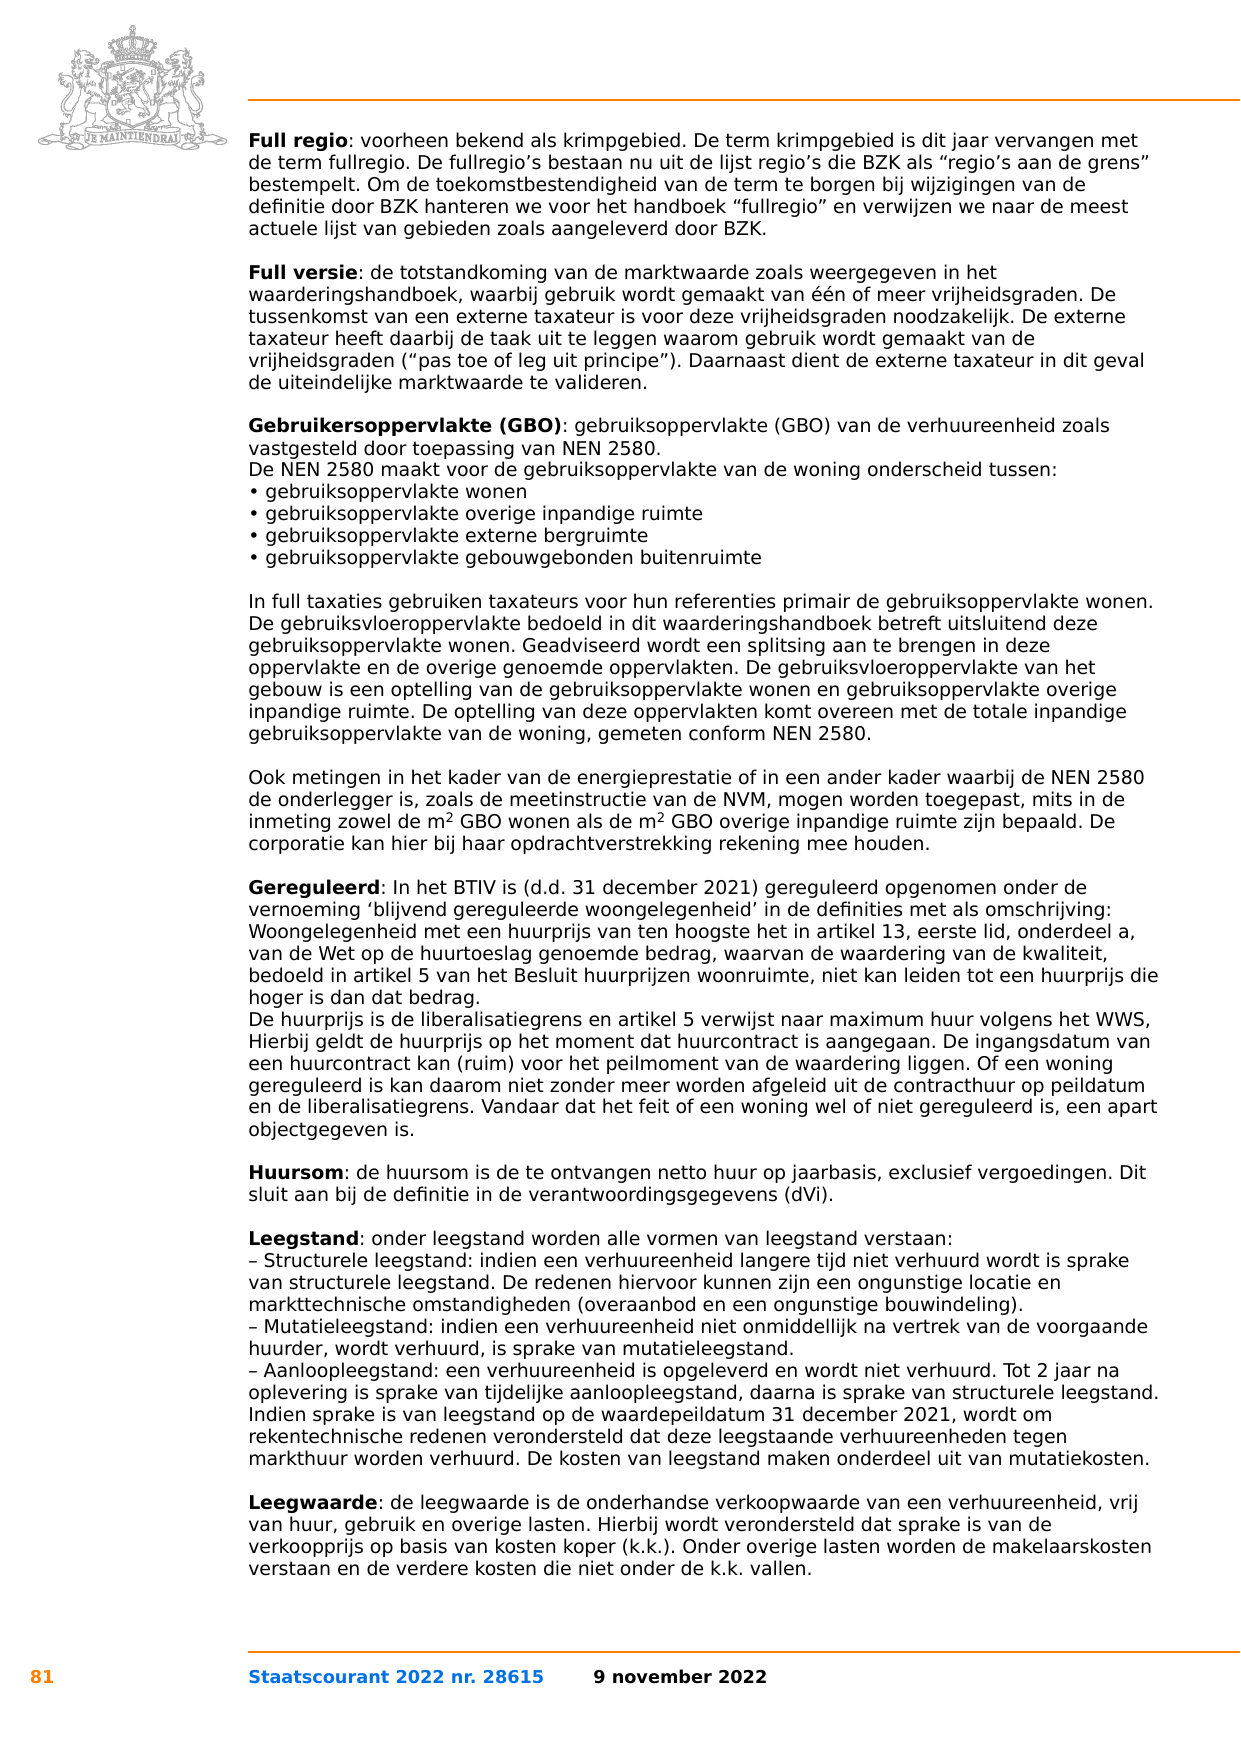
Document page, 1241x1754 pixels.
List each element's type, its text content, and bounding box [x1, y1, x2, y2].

text De gebruiksvloeroppervlakte bedoeld in dit waarderingshandboek betreft uitsluitend deze gebruiksoppervlakte wonen. Geadviseerd wordt een splitsing aan te brengen in deze oppervlakte en de overige genoemde oppervlakten. De gebruiksvloeroppervlakte van het gebouw is een optelling van de gebruiksoppervlakte wonen en gebruiksoppervlakte overige inpandige ruimte. De optelling van deze oppervlakten komt overeen met de totale inpandige gebruiksoppervlakte van de woning, gemeten conform NEN 2580. [248, 613, 1163, 745]
text Gereguleerd: In het BTIV is (d.d. 31 december 2021) gereguleerd opgenomen onder de vernoeming ‘blijvend gereguleerde woongelegenheid’ in de definities met als omschrijving: [248, 877, 1163, 921]
text Hierbij geldt de huurprijs op het moment dat huurcontract is aangegaan. De ingangsdatum van een huurcontract kan (ruim) voor het peilmoment van de waardering liggen. Of een woning gereguleerd is kan daarom niet zonder meer worden afgeleid uit de contracthuur op peildatum en de liberalisatiegrens. Vandaar dat het feit of een woning wel of niet gereguleerd is, een apart objectgegeven is. [248, 1031, 1163, 1140]
text Gebruikersoppervlakte (GBO): gebruiksoppervlakte (GBO) van de verhuureenheid zoals vastgesteld door toepassing van NEN 2580. [248, 415, 1163, 459]
text Huursom: de huursom is de te ontvangen netto huur op jaarbasis, exclusief vergoedingen. Dit sluit aan bij de definitie in de verantwoordingsgegevens (dVi). [248, 1162, 1163, 1206]
text • gebruiksoppervlakte wonen [248, 481, 1163, 503]
text – Structurele leegstand: indien een verhuureenheid langere tijd niet verhuurd wordt is sprake van structurele leegstand. De redenen hiervoor kunnen zijn een ongunstige locatie en markttechnische omstandigheden (overaanbod en een ongunstige bouwindeling). [248, 1250, 1163, 1316]
text Woongelegenheid met een huurprijs van ten hoogste het in artikel 13, eerste lid, onderdeel a, van de Wet op de huurtoeslag genoemde bedrag, waarvan de waardering van de kwaliteit, bedoeld in artikel 5 van het Besluit huurprijzen woonruimte, niet kan leiden tot een huurprijs die hoger is dan dat bedrag. [248, 921, 1163, 1008]
text – Mutatieleegstand: indien een verhuureenheid niet onmiddellijk na vertrek van de voorgaande huurder, wordt verhuurd, is sprake van mutatieleegstand. [248, 1316, 1163, 1360]
text Leegwaarde: de leegwaarde is de onderhandse verkoopwaarde van een verhuureenheid, vrij van huur, gebruik en overige lasten. Hierbij wordt verondersteld dat sprake is van de verkoopprijs op basis van kosten koper (k.k.). Onder overige lasten worden de makelaarskosten verstaan en de verdere kosten die niet onder de k.k. vallen. [248, 1492, 1163, 1580]
picture [38, 25, 227, 150]
text • gebruiksoppervlakte overige inpandige ruimte [248, 503, 1163, 525]
text Leegstand: onder leegstand worden alle vormen van leegstand verstaan: [248, 1228, 1163, 1250]
text • gebruiksoppervlakte externe bergruimte [248, 525, 1163, 547]
text De huurprijs is de liberalisatiegrens en artikel 5 verwijst naar maximum huur volgens het WWS, [248, 1008, 1163, 1031]
text De NEN 2580 maakt voor de gebruiksoppervlakte van de woning onderscheid tussen: [248, 459, 1163, 481]
text – Aanloopleegstand: een verhuureenheid is opgeleverd en wordt niet verhuurd. Tot 2 jaar na oplevering is sprake van tijdelijke aanloopleegstand, daarna is sprake van structurele leegstand. Indien sprake is van leegstand op de waardepeildatum 31 december 2021, wordt om rekentechnische redenen verondersteld dat deze leegstaande verhuureenheden tegen markthuur worden verhuurd. De kosten van leegstand maken onderdeel uit van mutatiekosten. [248, 1360, 1163, 1470]
text • gebruiksoppervlakte gebouwgebonden buitenruimte [248, 547, 1163, 569]
text Full regio: voorheen bekend als krimpgebied. De term krimpgebied is dit jaar vervangen met de term fullregio. De fullregio’s bestaan nu uit de lijst regio’s die BZK als “regio’s aan de grens” bestempelt. Om de toekomstbestendigheid van de term te borgen bij wijzigingen van de definitie door BZK hanteren we voor het handboek “fullregio” en verwijzen we naar de meest actuele lijst van gebieden zoals aangeleverd door BZK. [248, 130, 1163, 240]
text In full taxaties gebruiken taxateurs voor hun referenties primair de gebruiksoppervlakte wonen. [248, 591, 1163, 613]
text Ook metingen in het kader van de energieprestatie of in een ander kader waarbij de NEN 2580 de onderlegger is, zoals de meetinstructie van de NVM, mogen worden toegepast, mits in de inmeting zowel de m2 GBO wonen als de m2 GBO overige inpandige ruimte zijn bepaald. De corporatie kan hier bij haar opdrachtverstrekking rekening mee houden. [248, 767, 1163, 855]
text Full versie: de totstandkoming van de marktwaarde zoals weergegeven in het waarderingshandboek, waarbij gebruik wordt gemaakt van één of meer vrijheidsgraden. De tussenkomst van een externe taxateur is voor deze vrijheidsgraden noodzakelijk. De externe taxateur heeft daarbij de taak uit te leggen waarom gebruik wordt gemaakt van de vrijheidsgraden (“pas toe of leg uit principe”). Daarnaast dient de externe taxateur in dit geval de uiteindelijke marktwaarde te valideren. [248, 262, 1163, 393]
